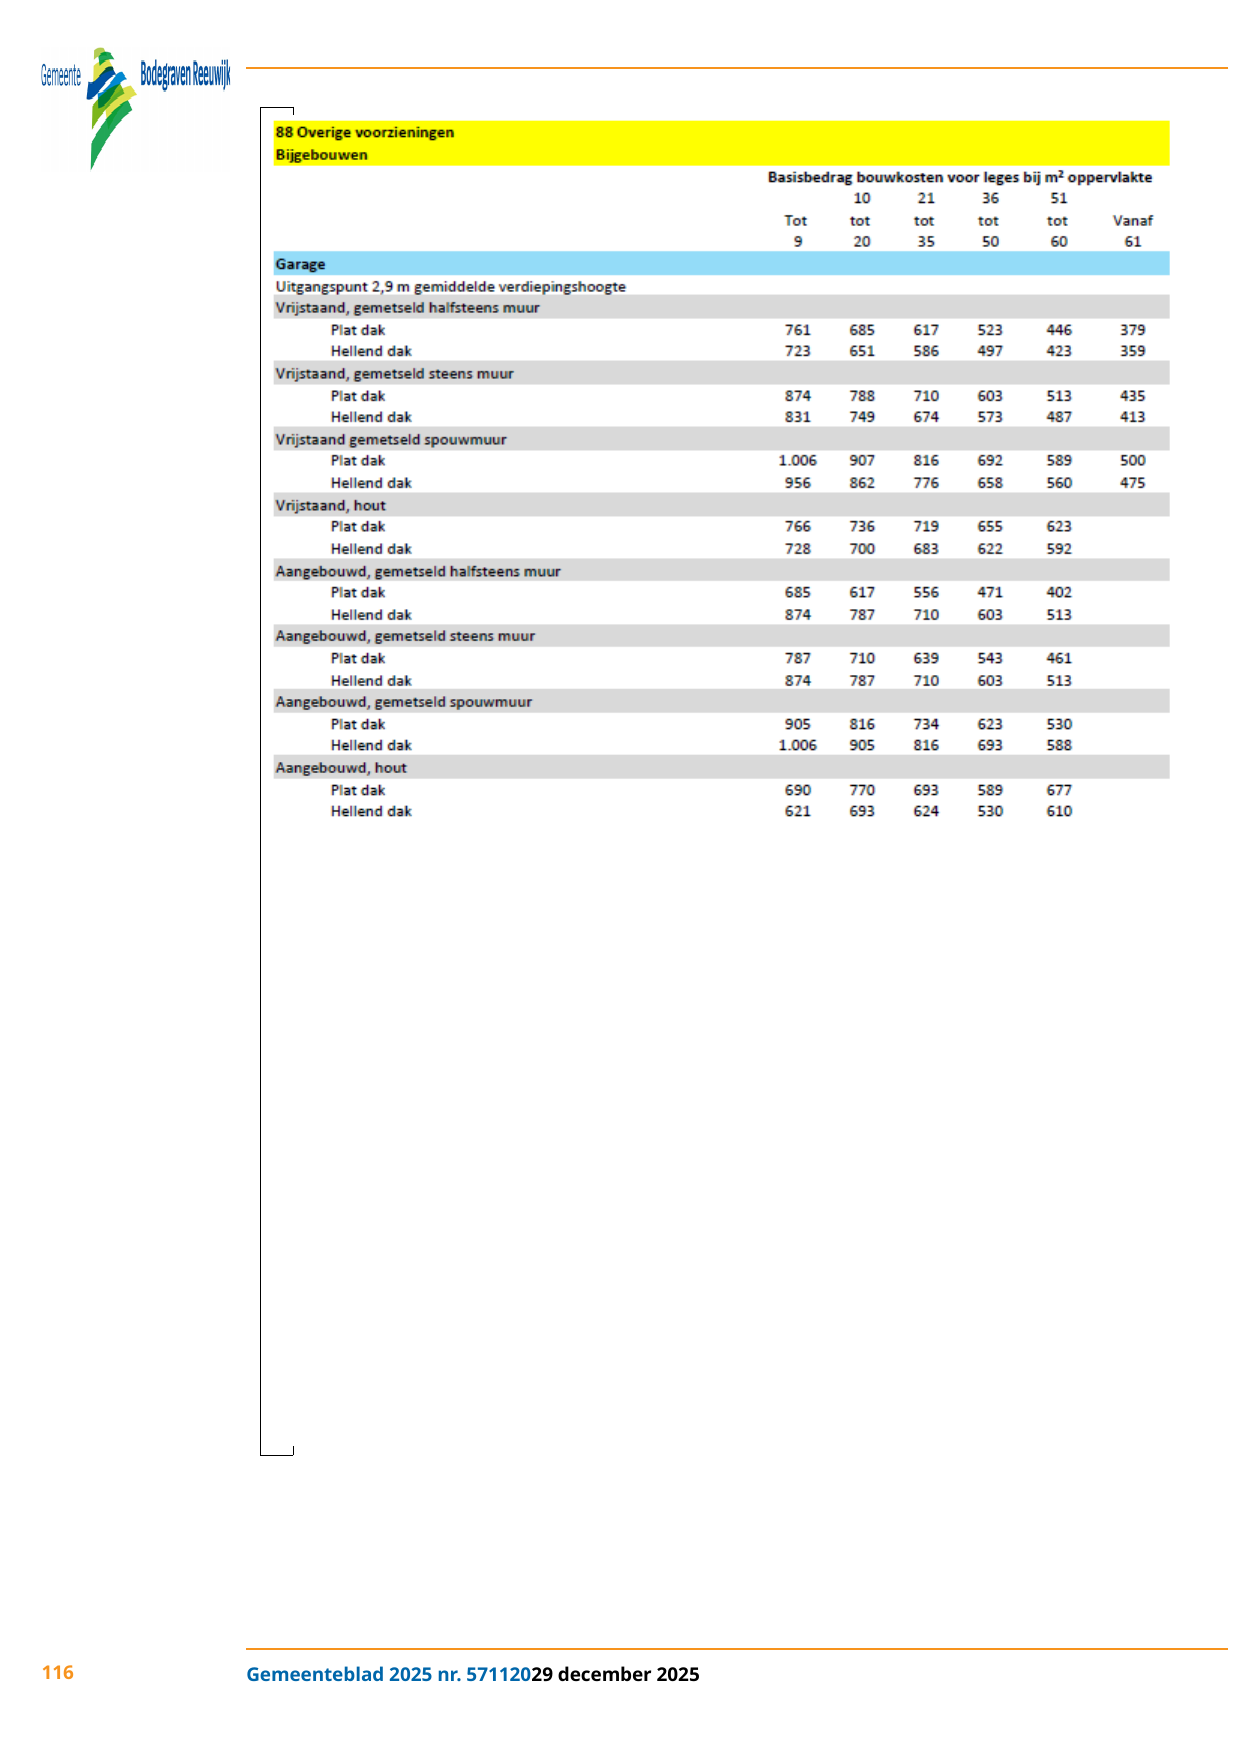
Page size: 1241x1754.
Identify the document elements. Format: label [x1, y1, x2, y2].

picture [268, 115, 1173, 1446]
picture [41, 47, 231, 172]
